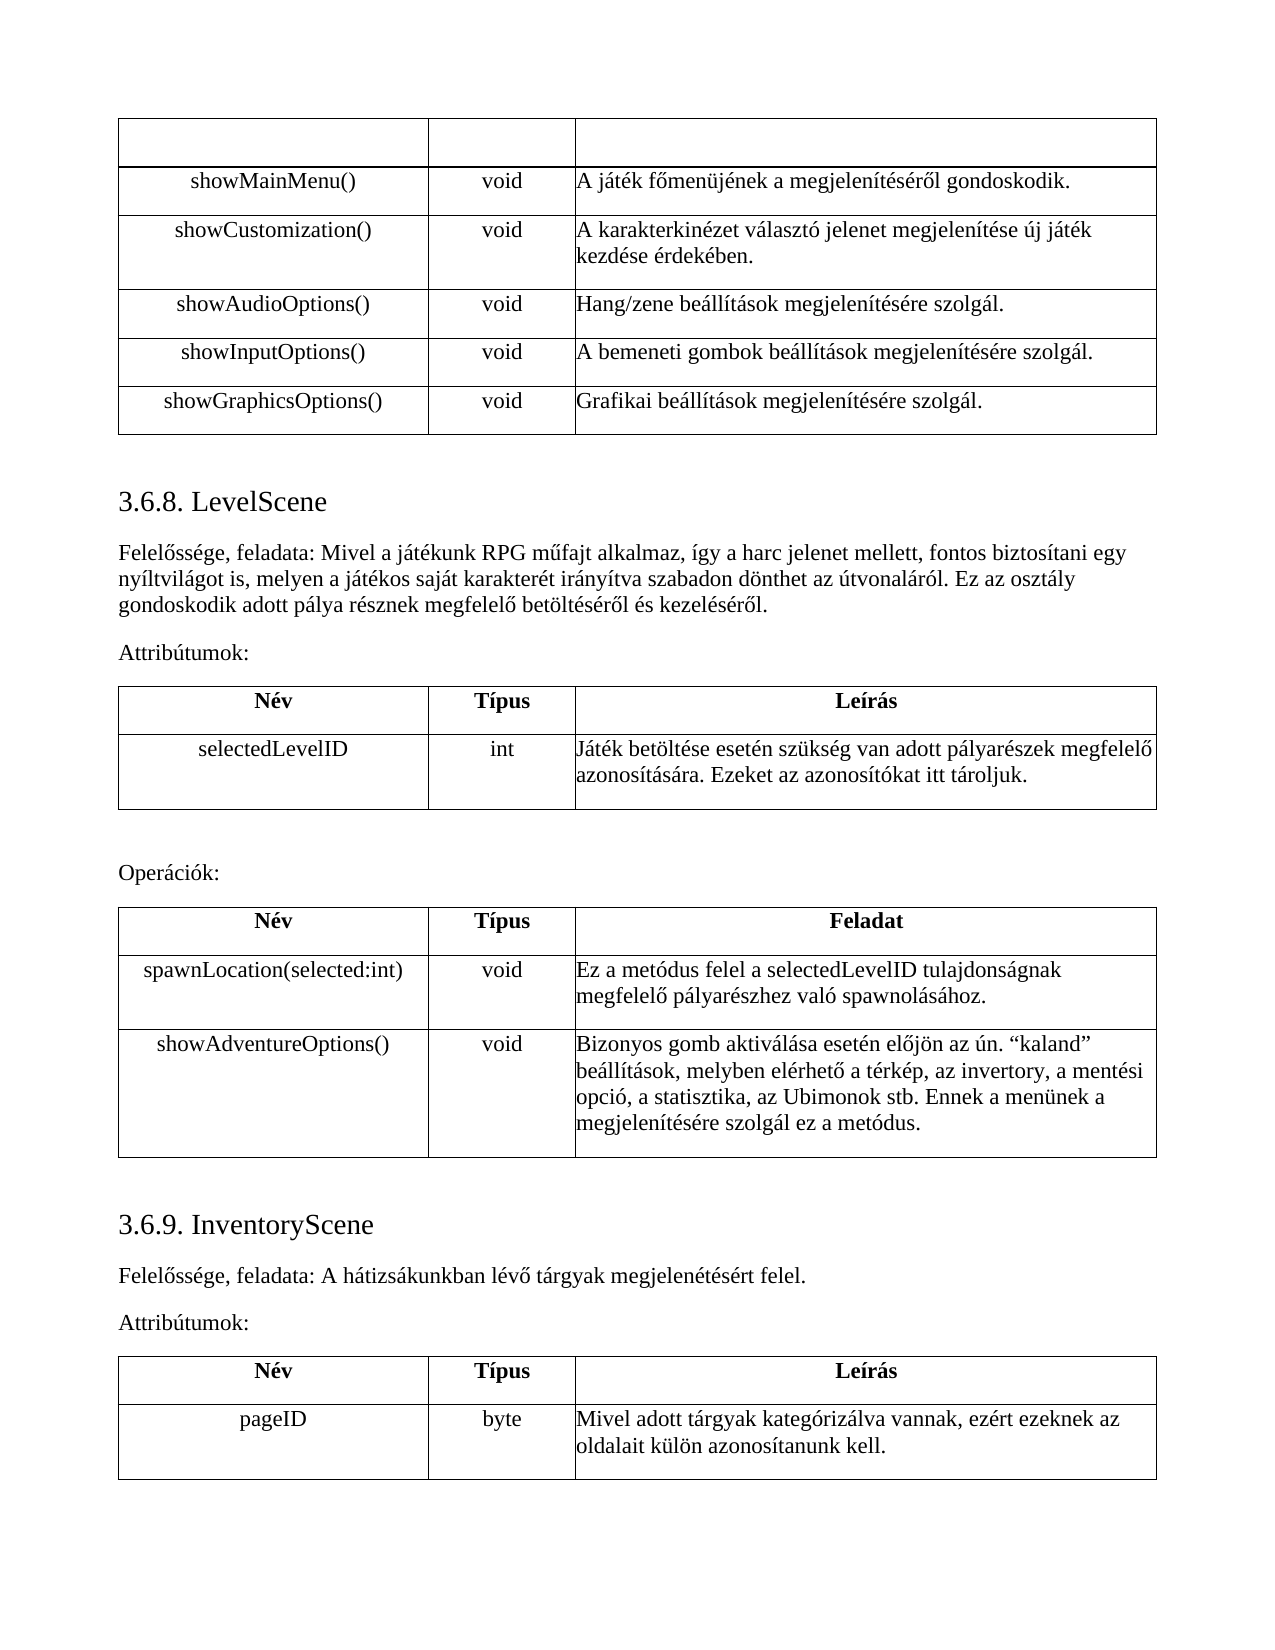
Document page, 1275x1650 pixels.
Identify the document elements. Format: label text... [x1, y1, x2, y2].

text 3.6.8. LevelScene [118, 484, 1157, 518]
table_cell Ez a metódus felel a selectedLevelID tulajdonságnak megfelelő pályarészhez való spawnolásához. [576, 956, 1156, 1029]
table_header Típus [429, 1357, 575, 1404]
table_cell Hang/zene beállítások megjelenítésére szolgál. [576, 290, 1156, 337]
table_cell byte [429, 1405, 575, 1479]
table_cell void [429, 339, 575, 386]
table_cell void [429, 290, 575, 337]
table_header Típus [429, 687, 575, 734]
table_cell showAudioOptions() [119, 290, 428, 337]
table_header [119, 119, 428, 166]
text Felelőssége, feladata: A hátizsákunkban lévő tárgyak megjelenétésért felel. [118, 1262, 1157, 1288]
table_cell A bemeneti gombok beállítások megjelenítésére szolgál. [576, 339, 1156, 386]
table_cell Bizonyos gomb aktiválása esetén előjön az ún. “kaland” beállítások, melyben elérhető a térkép, az invertory, a mentési opció, a statisztika, az Ubimonok stb. Ennek a menünek a megjelenítésére szolgál ez a metódus. [576, 1030, 1156, 1157]
table_header Név [119, 908, 428, 955]
text Operációk: [118, 859, 1157, 886]
table_cell void [429, 1030, 575, 1157]
table_cell showInputOptions() [119, 339, 428, 386]
table_cell spawnLocation(selected:int) [119, 956, 428, 1029]
table_cell showCustomization() [119, 216, 428, 289]
table_cell void [429, 387, 575, 434]
table_cell pageID [119, 1405, 428, 1479]
table_header Név [119, 687, 428, 734]
text Felelőssége, feladata: Mivel a játékunk RPG műfajt alkalmaz, így a harc jelenet mellett, fontos biztosítani egy nyíltvilágot is, melyen a játékos saját karakterét irányítva szabadon dönthet az útvonaláról. Ez az osztály gondoskodik adott pálya résznek megfelelő betöltéséről és kezeléséről. [118, 539, 1157, 618]
table_cell void [429, 216, 575, 289]
table_cell showAdventureOptions() [119, 1030, 428, 1157]
table_cell Játék betöltése esetén szükség van adott pályarészek megfelelő azonosítására. Ezeket az azonosítókat itt tároljuk. [576, 735, 1156, 809]
table_cell void [429, 168, 575, 214]
table_cell selectedLevelID [119, 735, 428, 809]
table_header Feladat [576, 908, 1156, 955]
table_cell Grafikai beállítások megjelenítésére szolgál. [576, 387, 1156, 434]
table_cell showGraphicsOptions() [119, 387, 428, 434]
table_cell showMainMenu() [119, 168, 428, 214]
table_header Típus [429, 908, 575, 955]
text 3.6.9. InventoryScene [118, 1207, 1157, 1241]
table_cell A játék főmenüjének a megjelenítéséről gondoskodik. [576, 168, 1156, 214]
table_cell void [429, 956, 575, 1029]
table_cell A karakterkinézet választó jelenet megjelenítése új játék kezdése érdekében. [576, 216, 1156, 289]
text Attribútumok: [118, 639, 1157, 665]
text Attribútumok: [118, 1309, 1157, 1335]
table_header [429, 119, 575, 166]
table_header Leírás [576, 1357, 1156, 1404]
table_header [576, 119, 1156, 166]
table_cell Mivel adott tárgyak kategórizálva vannak, ezért ezeknek az oldalait külön azonosítanunk kell. [576, 1405, 1156, 1479]
table_cell int [429, 735, 575, 809]
table_header Leírás [576, 687, 1156, 734]
table_header Név [119, 1357, 428, 1404]
